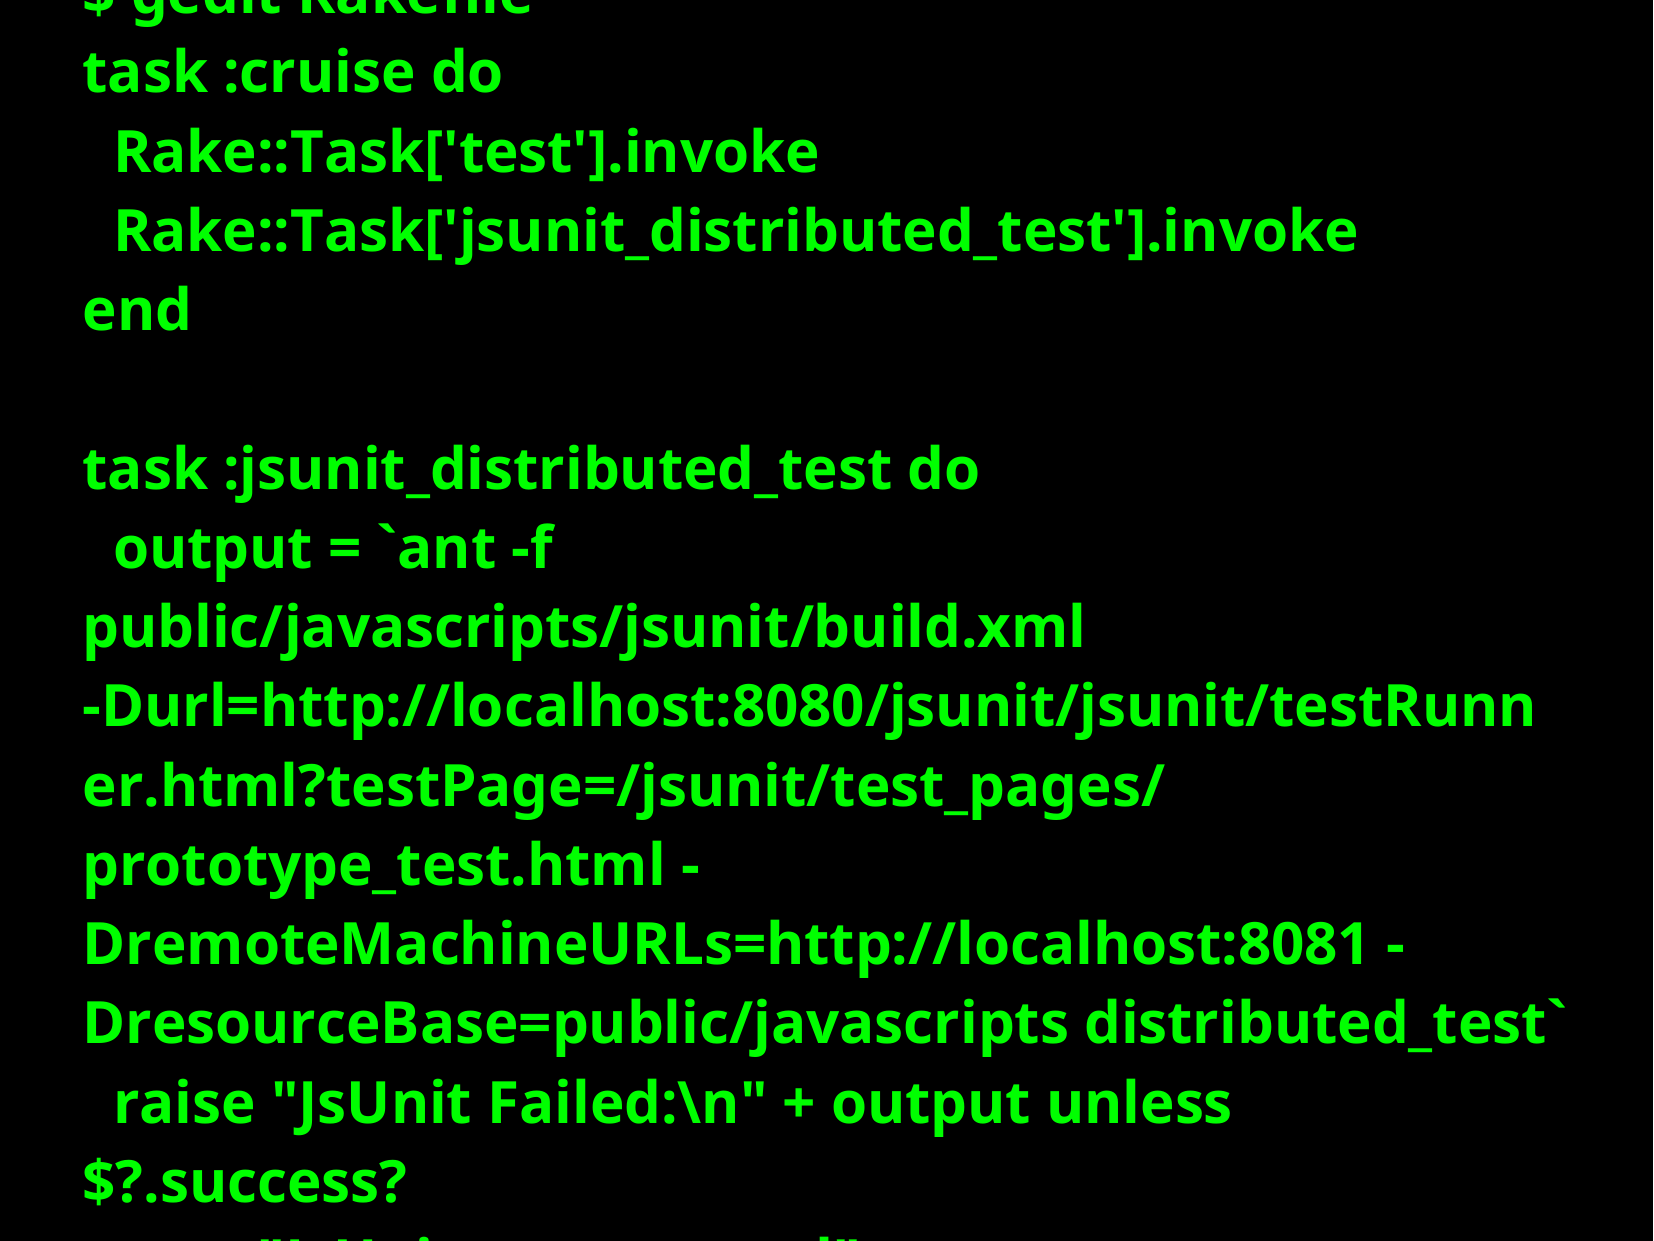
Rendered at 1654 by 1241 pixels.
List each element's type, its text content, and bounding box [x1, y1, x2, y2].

title Add jsunit task $ gedit Rakefile task :cruise do Rake::Task['test'].invoke Rake::Task['jsunit_distributed_test'].invoke end task :jsunit_distributed_test do output = `ant -f public/javascripts/jsunit/build.xml -Durl=http://localhost:8080/jsunit/jsunit/testRunner.html?testPage=/jsunit/test_pages/prototype_test.html -DremoteMachineURLs=http://localhost:8081 -DresourceBase=public/javascripts distributed_test` raise "JsUnit Failed:\n" + output unless $?.success? puts "JsUnit tests passed" end [82, 49, 1571, 1201]
